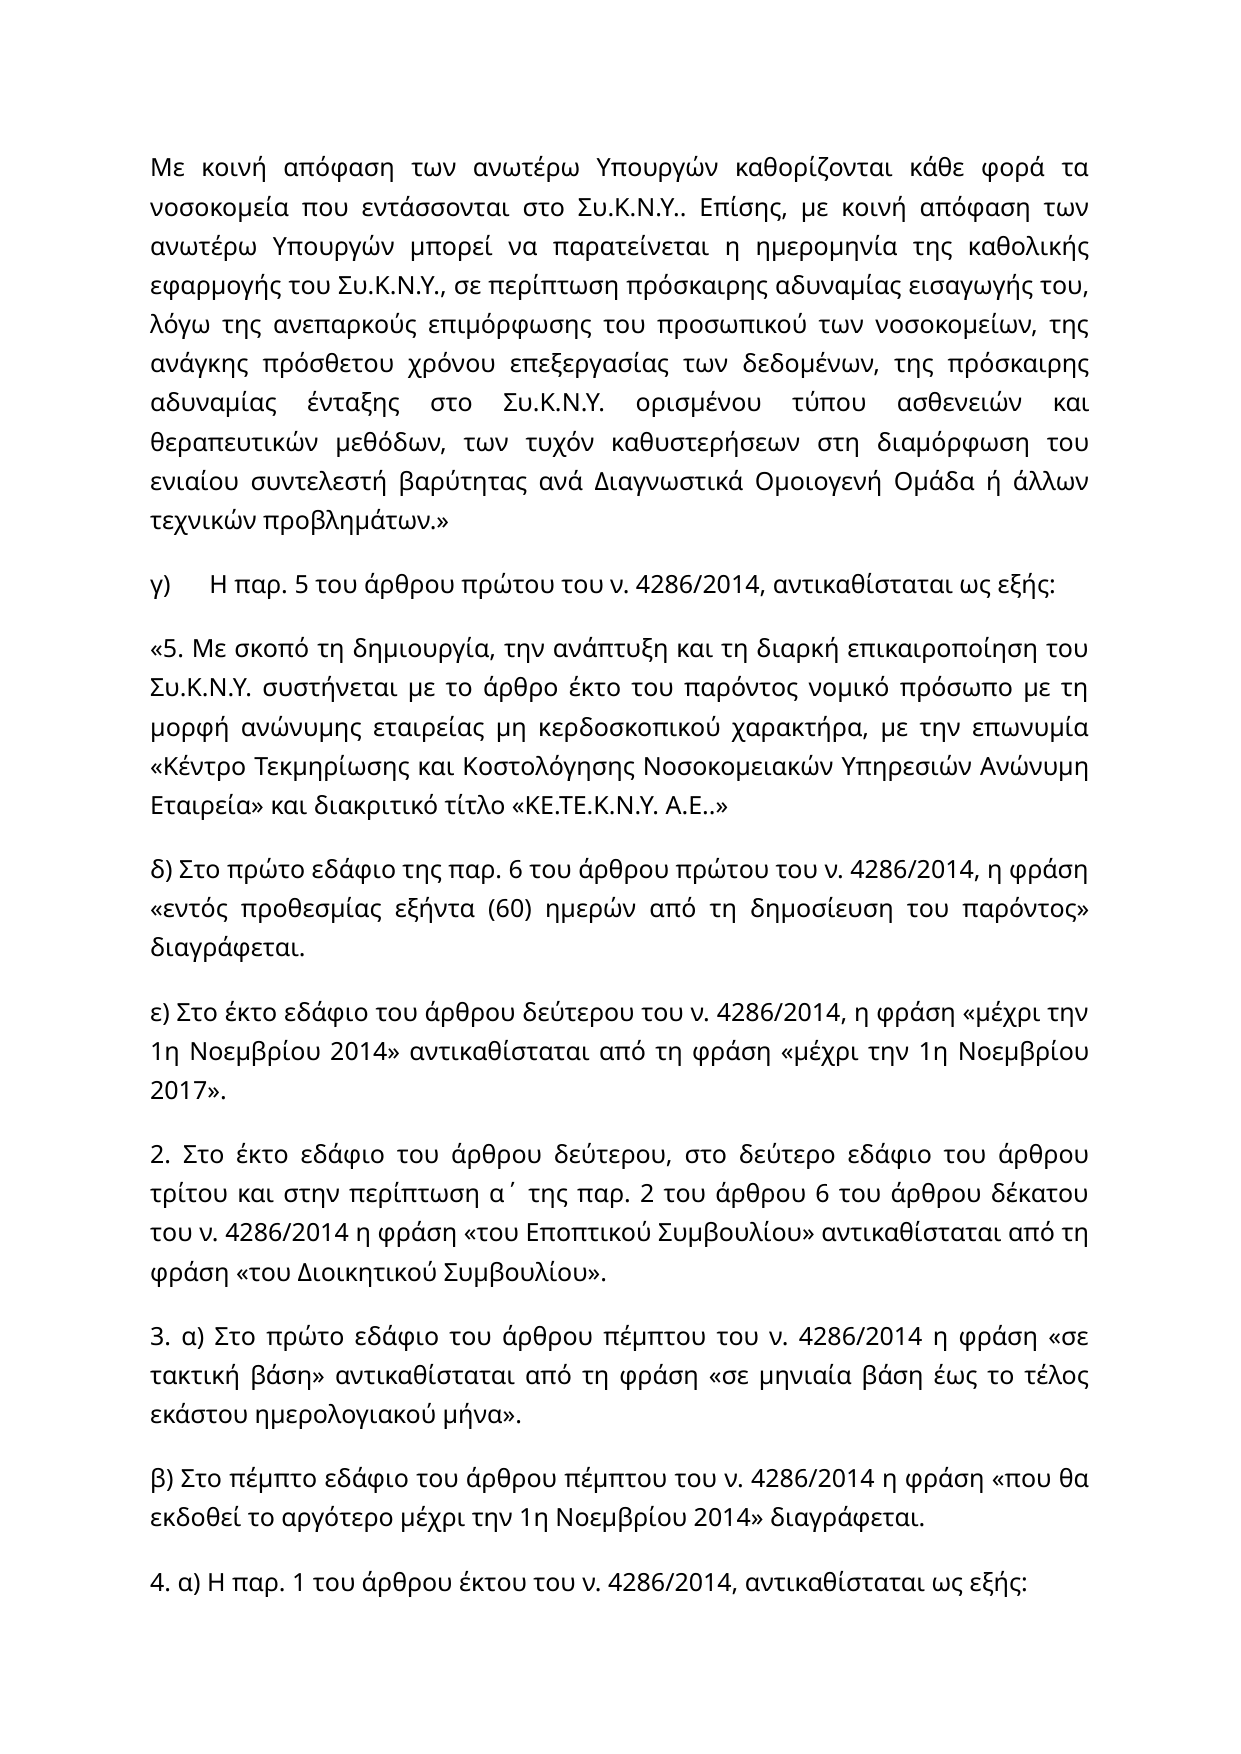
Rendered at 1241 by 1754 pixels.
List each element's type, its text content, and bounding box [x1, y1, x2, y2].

list γ) Η παρ. 5 του άρθρου πρώτου του ν. 4286/2014, αντικαθίσταται ως εξής: [150, 567, 1090, 601]
text Με κοινή απόφαση των ανωτέρω Υπουργών καθορίζονται κάθε φορά τα νοσοκομεία που εντάσσονται στο Συ.Κ.Ν.Υ.. Επίσης, με κοινή απόφαση των ανωτέρω Υπουργών μπορεί να παρατείνεται η ημερομηνία της καθολικής εφαρμογής του Συ.Κ.Ν.Υ., σε περίπτωση πρόσκαιρης αδυναμίας εισαγωγής του, λόγω της ανεπαρκούς επιμόρφωσης του προσωπικού των νοσοκομείων, της ανάγκης πρόσθετου χρόνου επεξεργασίας των δεδομένων, της πρόσκαιρης αδυναμίας ένταξης στο Συ.Κ.Ν.Υ. ορισμένου τύπου ασθενειών και θεραπευτικών μεθόδων, των τυχόν καθυστερήσεων στη διαμόρφωση του ενιαίου συντελεστή βαρύτητας ανά Διαγνωστικά Ομοιογενή Ομάδα ή άλλων τεχνικών προβλημάτων.» [150, 150, 1090, 537]
text β) Στο πέμπτο εδάφιο του άρθρου πέμπτου του ν. 4286/2014 η φράση «που θα εκδοθεί το αργότερο μέχρι την 1η Νοεμβρίου 2014» διαγράφεται. [150, 1461, 1090, 1534]
text ε) Στο έκτο εδάφιο του άρθρου δεύτερου του ν. 4286/2014, η φράση «μέχρι την 1η Νοεμβρίου 2014» αντικαθίσταται από τη φράση «μέχρι την 1η Νοεμβρίου 2017». [150, 994, 1090, 1107]
text 4. α) Η παρ. 1 του άρθρου έκτου του ν. 4286/2014, αντικαθίσταται ως εξής: [150, 1564, 1090, 1598]
text δ) Στο πρώτο εδάφιο της παρ. 6 του άρθρου πρώτου του ν. 4286/2014, η φράση «εντός προθεσμίας εξήντα (60) ημερών από τη δημοσίευση του παρόντος» διαγράφεται. [150, 852, 1090, 964]
text 3. α) Στο πρώτο εδάφιο του άρθρου πέμπτου του ν. 4286/2014 η φράση «σε τακτική βάση» αντικαθίσταται από τη φράση «σε μηνιαία βάση έως το τέλος εκάστου ημερολογιακού μήνα». [150, 1318, 1090, 1431]
text «5. Με σκοπό τη δημιουργία, την ανάπτυξη και τη διαρκή επικαιροποίηση του Συ.Κ.Ν.Υ. συστήνεται με το άρθρο έκτο του παρόντος νομικό πρόσωπο με τη μορφή ανώνυμης εταιρείας μη κερδοσκοπικού χαρακτήρα, με την επωνυμία «Κέντρο Τεκμηρίωσης και Κοστολόγησης Νοσοκομειακών Υπηρεσιών Ανώνυμη Εταιρεία» και διακριτικό τίτλο «ΚΕ.ΤΕ.Κ.Ν.Υ. Α.Ε..» [150, 631, 1090, 822]
text 2. Στο έκτο εδάφιο του άρθρου δεύτερου, στο δεύτερο εδάφιο του άρθρου τρίτου και στην περίπτωση α΄ της παρ. 2 του άρθρου 6 του άρθρου δέκατου του ν. 4286/2014 η φράση «του Εποπτικού Συμβουλίου» αντικαθίσταται από τη φράση «του Διοικητικού Συμβουλίου». [150, 1137, 1090, 1288]
